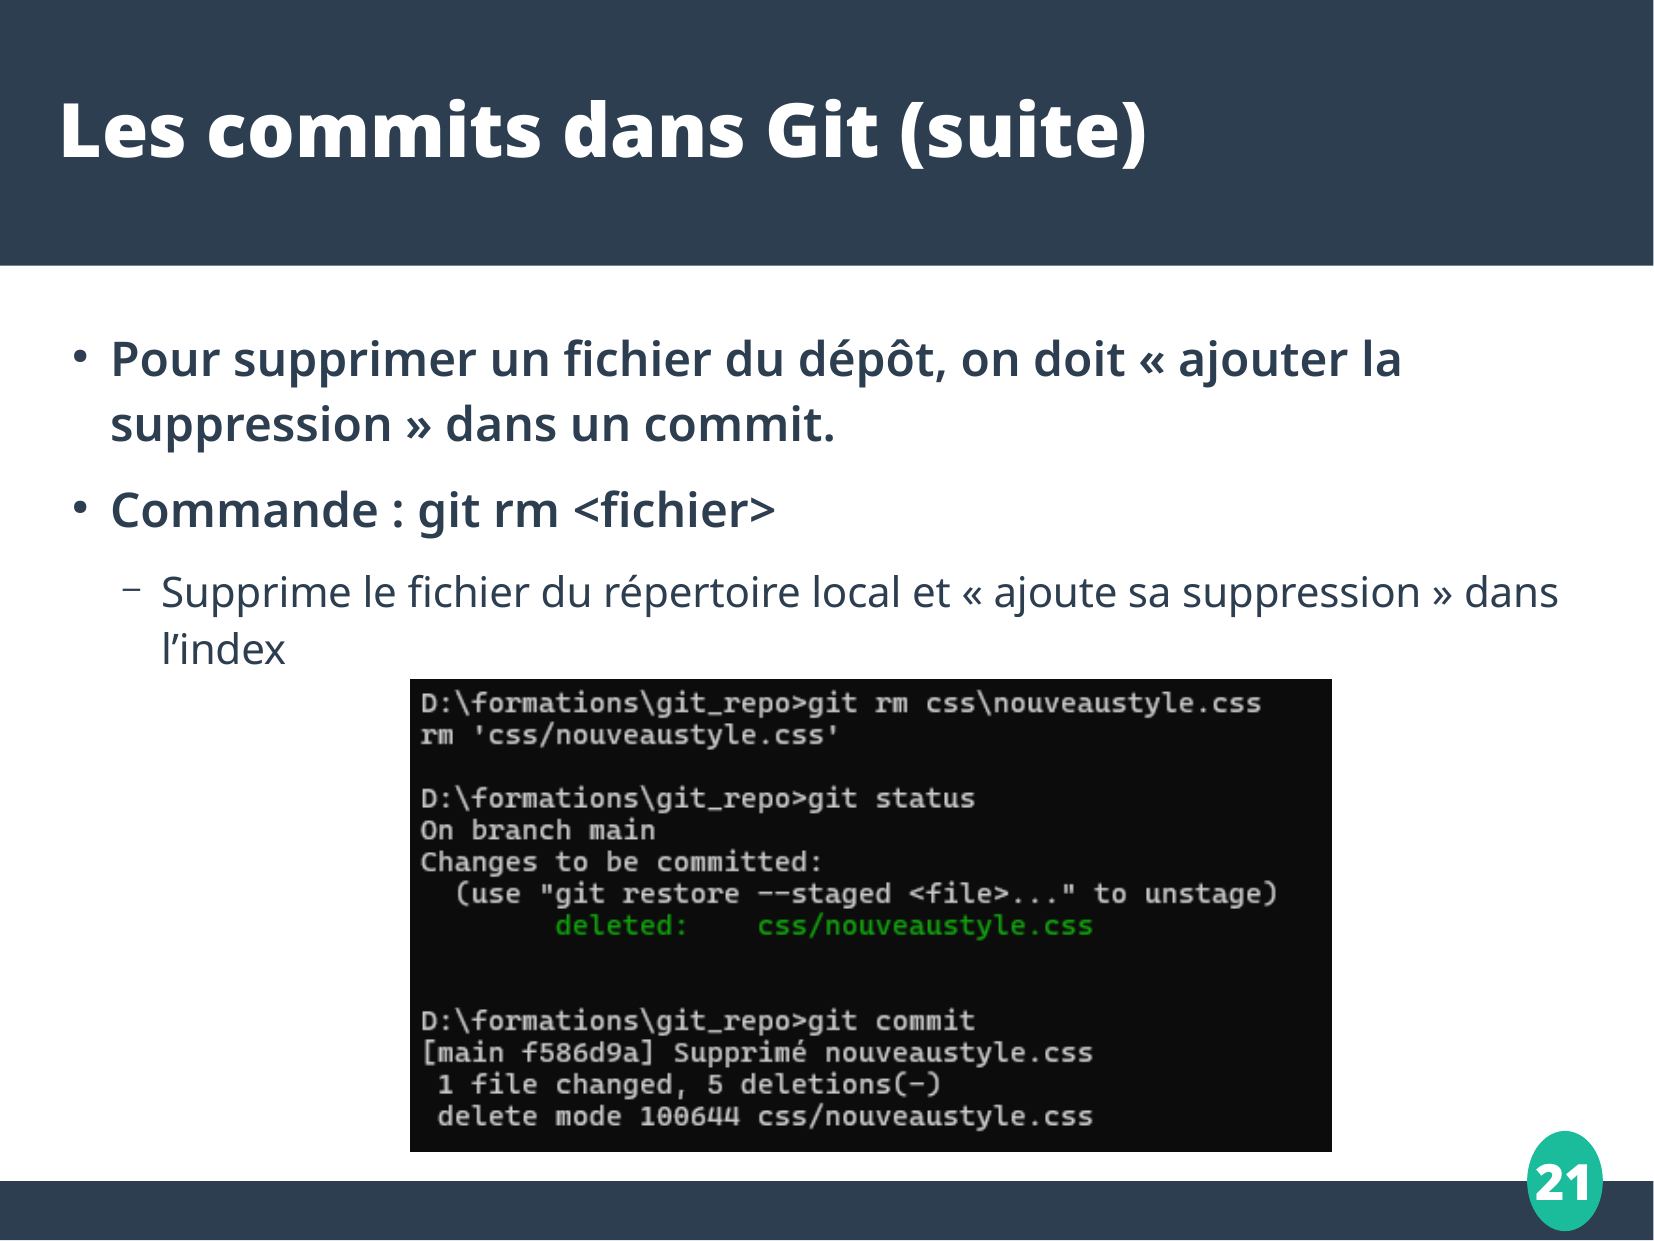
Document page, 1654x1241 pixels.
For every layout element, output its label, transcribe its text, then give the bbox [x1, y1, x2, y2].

list Pour supprimer un fichier du dépôt, on doit « ajouter la suppression » dans un commit. Commande : git rm <fichier> Supprime le fichier du répertoire local et « ajoute sa suppression » dans l’index [59, 324, 1595, 680]
picture [410, 679, 1332, 1152]
title Les commits dans Git (suite) [59, 49, 1595, 207]
